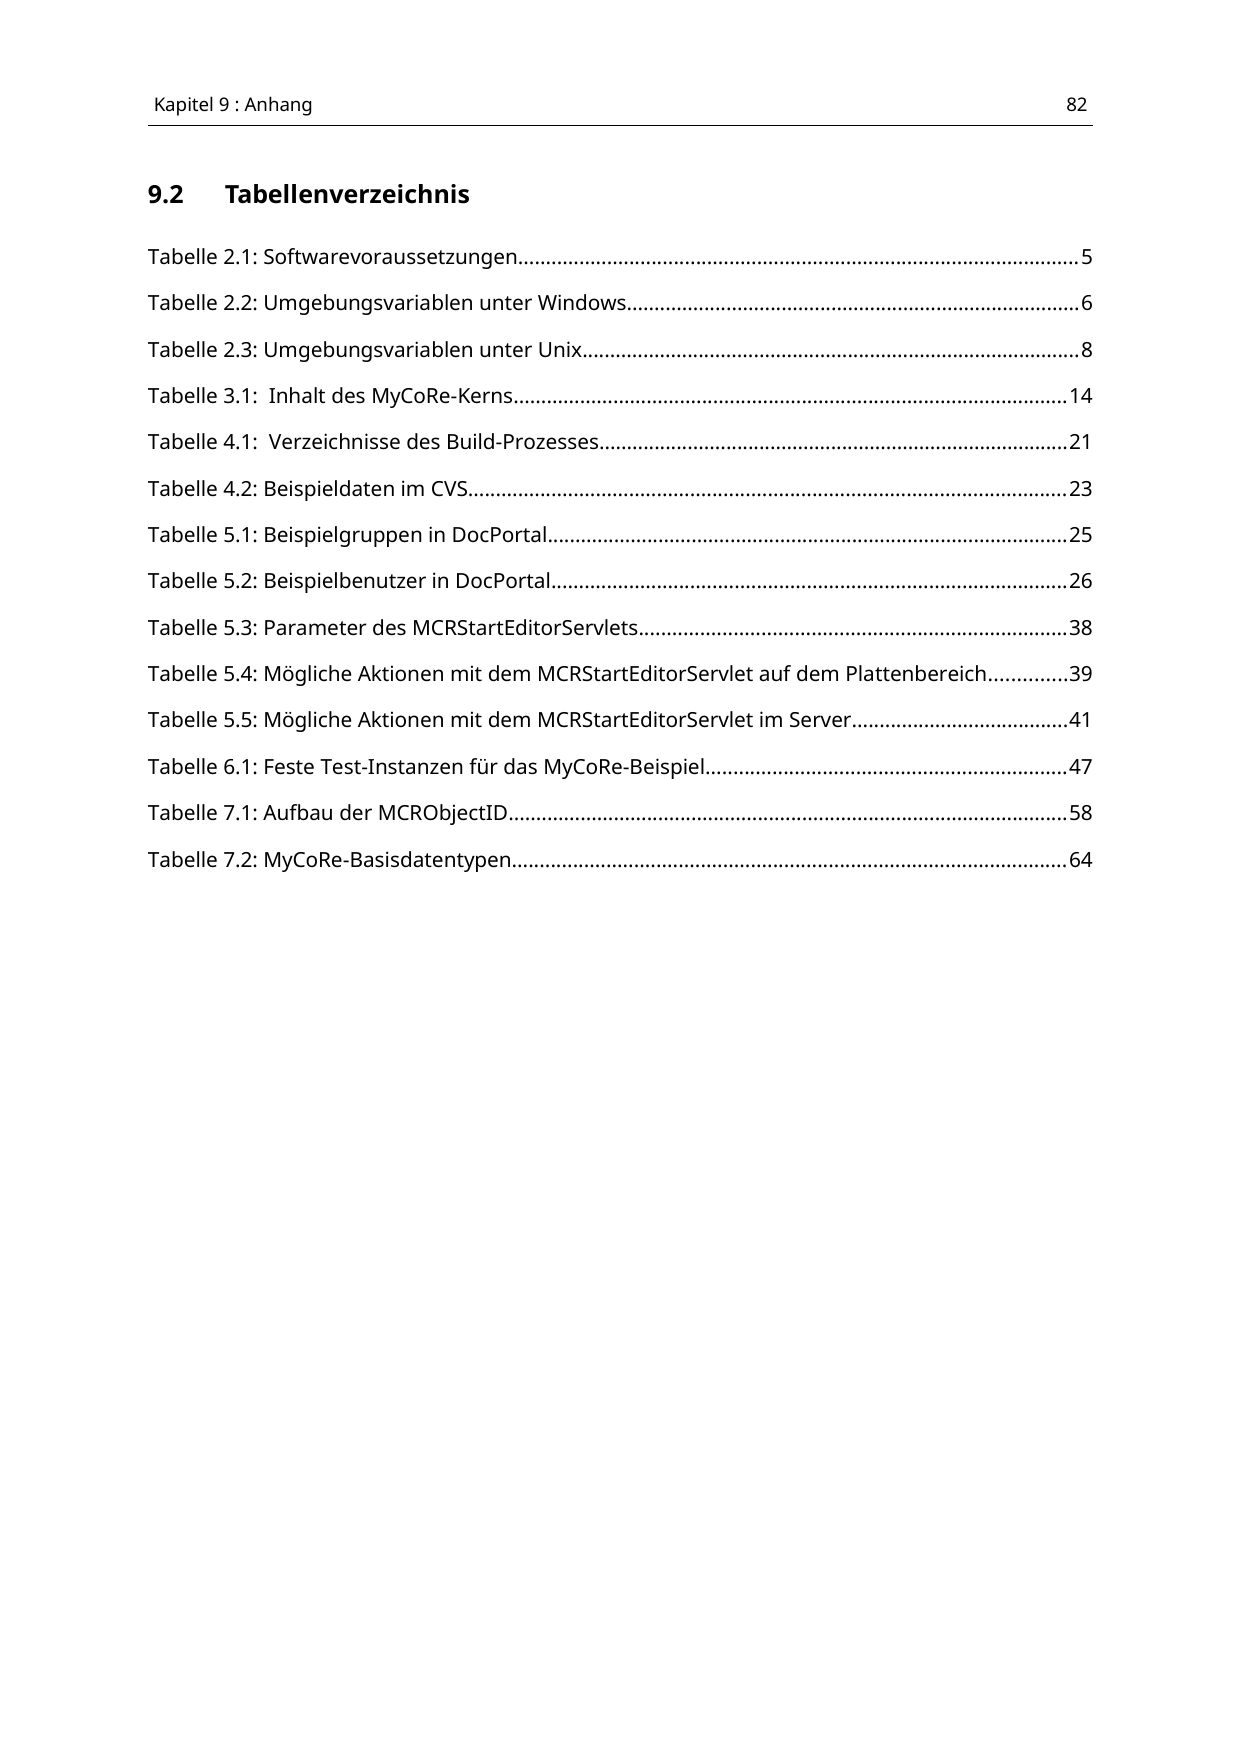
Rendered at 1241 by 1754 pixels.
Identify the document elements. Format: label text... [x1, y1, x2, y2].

text Tabelle 5.1: Beispielgruppen in DocPortal 25 [148, 520, 1092, 548]
text Tabelle 5.3: Parameter des MCRStartEditorServlets 38 [148, 613, 1092, 641]
text Tabelle 2.1: Softwarevoraussetzungen 5 [148, 242, 1092, 270]
text Tabelle 5.5: Mögliche Aktionen mit dem MCRStartEditorServlet im Server 41 [148, 706, 1092, 734]
text Tabelle 2.3: Umgebungsvariablen unter Unix 8 [148, 335, 1092, 363]
text Tabelle 4.2: Beispieldaten im CVS 23 [148, 474, 1092, 502]
text Tabelle 6.1: Feste Test-Instanzen für das MyCoRe-Beispiel 47 [148, 752, 1092, 780]
subtitle Tabellenverzeichnis [148, 177, 1092, 211]
text Tabelle 4.1: Verzeichnisse des Build-Prozesses 21 [148, 427, 1092, 456]
text Tabelle 7.1: Aufbau der MCRObjectID 58 [148, 798, 1092, 827]
text Tabelle 3.1: Inhalt des MyCoRe-Kerns 14 [148, 381, 1092, 409]
text Tabelle 5.2: Beispielbenutzer in DocPortal 26 [148, 567, 1092, 595]
text Tabelle 5.4: Mögliche Aktionen mit dem MCRStartEditorServlet auf dem Plattenbereich 39 [148, 659, 1092, 687]
text Tabelle 2.2: Umgebungsvariablen unter Windows 6 [148, 288, 1092, 317]
text Tabelle 7.2: MyCoRe-Basisdatentypen 64 [148, 845, 1092, 873]
